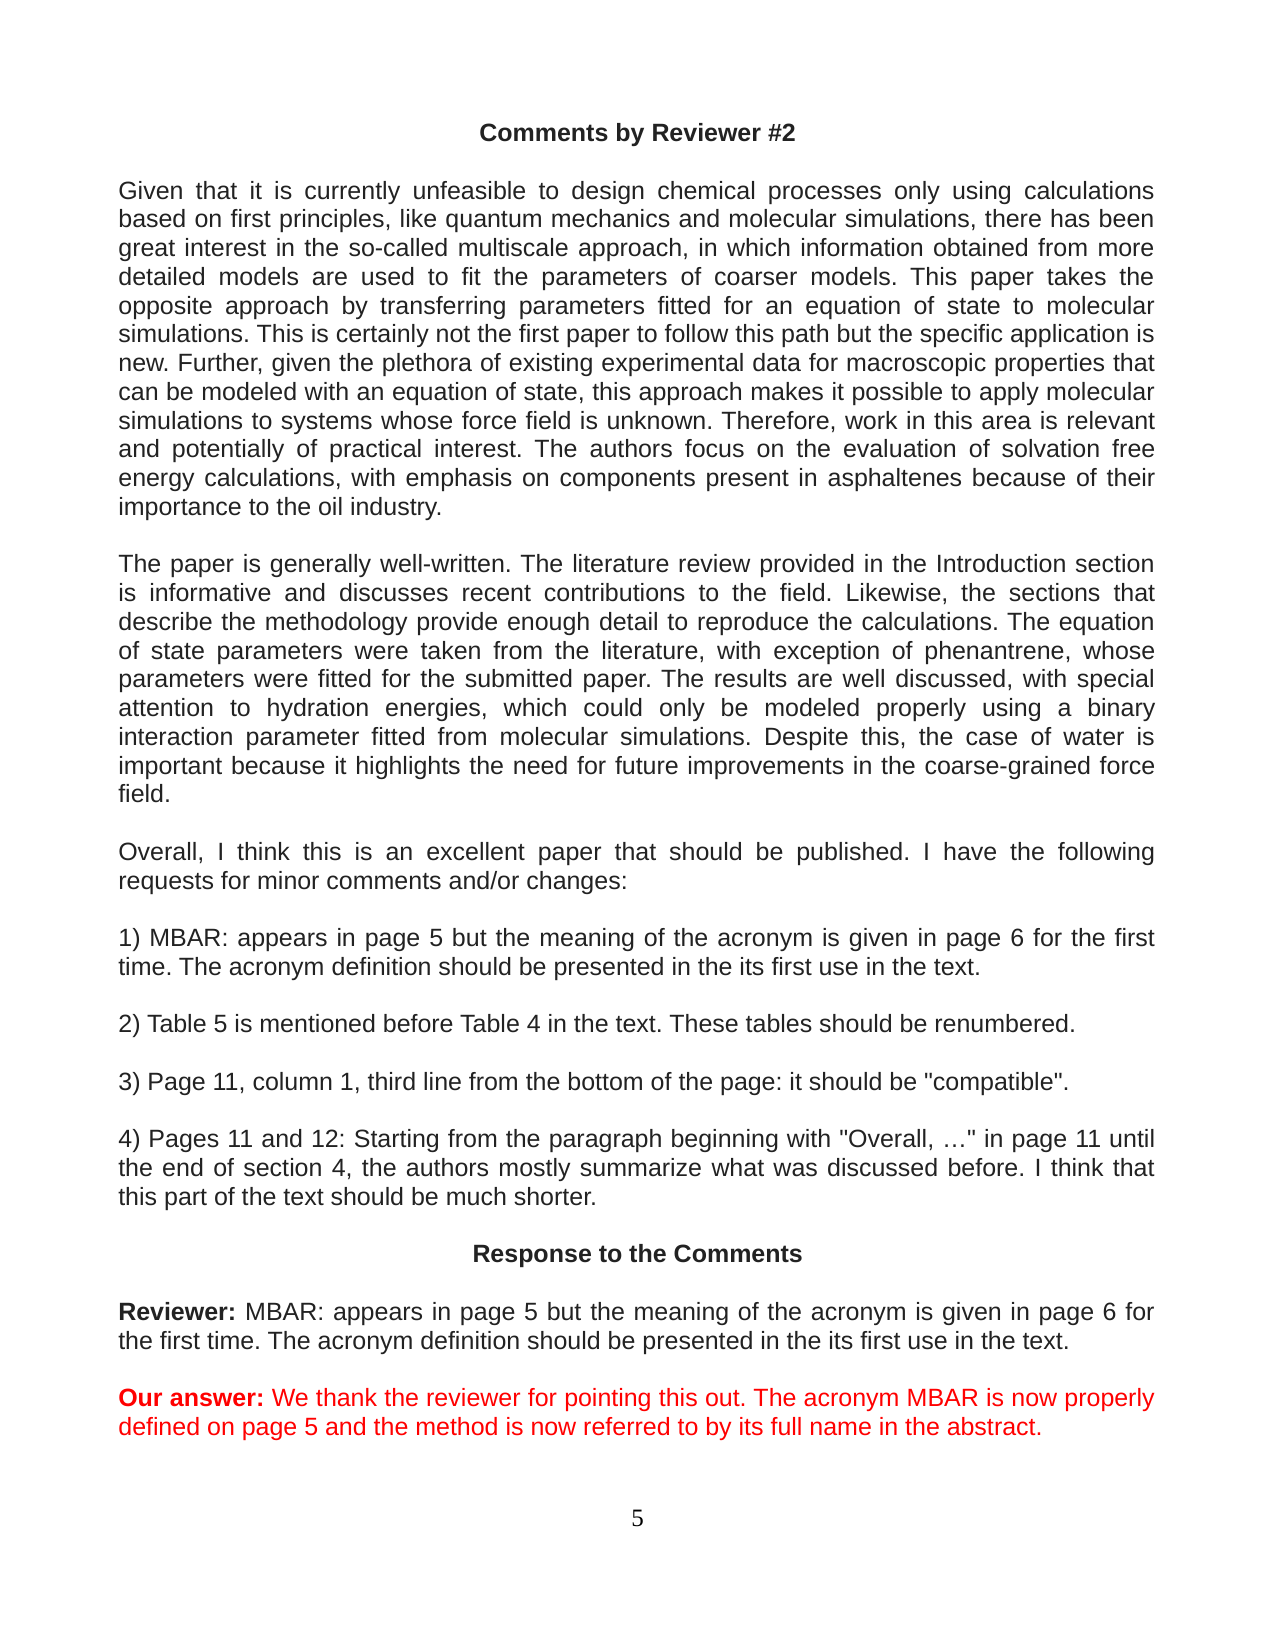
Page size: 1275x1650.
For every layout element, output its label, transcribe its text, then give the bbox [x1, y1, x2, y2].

text 3) Page 11, column 1, third line from the bottom of the page: it should be "compatible". [118, 1067, 1157, 1096]
text 2) Table 5 is mentioned before Table 4 in the text. These tables should be renumbered. [118, 1009, 1157, 1038]
text The paper is generally well-written. The literature review provided in the Introduction section is informative and discusses recent contributions to the field. Likewise, the sections that describe the methodology provide enough detail to reproduce the calculations. The equation of state parameters were taken from the literature, with exception of phenantrene, whose parameters were fitted for the submitted paper. The results are well discussed, with special attention to hydration energies, which could only be modeled properly using a binary interaction parameter fitted from molecular simulations. Despite this, the case of water is important because it highlights the need for future improvements in the coarse-grained force field. [118, 549, 1157, 808]
text Comments by Reviewer #2 [118, 118, 1157, 147]
text 4) Pages 11 and 12: Starting from the paragraph beginning with "Overall, …" in page 11 until the end of section 4, the authors mostly summarize what was discussed before. I think that this part of the text should be much shorter. [118, 1124, 1157, 1211]
text Overall, I think this is an excellent paper that should be published. I have the following requests for minor comments and/or changes: [118, 837, 1157, 894]
text Given that it is currently unfeasible to design chemical processes only using calculations based on first principles, like quantum mechanics and molecular simulations, there has been great interest in the so-called multiscale approach, in which information obtained from more detailed models are used to fit the parameters of coarser models. This paper takes the opposite approach by transferring parameters fitted for an equation of state to molecular simulations. This is certainly not the first paper to follow this path but the specific application is new. Further, given the plethora of existing experimental data for macroscopic properties that can be modeled with an equation of state, this approach makes it possible to apply molecular simulations to systems whose force field is unknown. Therefore, work in this area is relevant and potentially of practical interest. The authors focus on the evaluation of solvation free energy calculations, with emphasis on components present in asphaltenes because of their importance to the oil industry. [118, 176, 1157, 521]
text 1) MBAR: appears in page 5 but the meaning of the acronym is given in page 6 for the first time. The acronym definition should be presented in the its first use in the text. [118, 923, 1157, 981]
text Response to the Comments [118, 1239, 1157, 1268]
text Our answer: We thank the reviewer for pointing this out. The acronym MBAR is now properly defined on page 5 and the method is now referred to by its full name in the abstract. [118, 1383, 1157, 1441]
text Reviewer: MBAR: appears in page 5 but the meaning of the acronym is given in page 6 for the first time. The acronym definition should be presented in the its first use in the text. [118, 1297, 1157, 1354]
